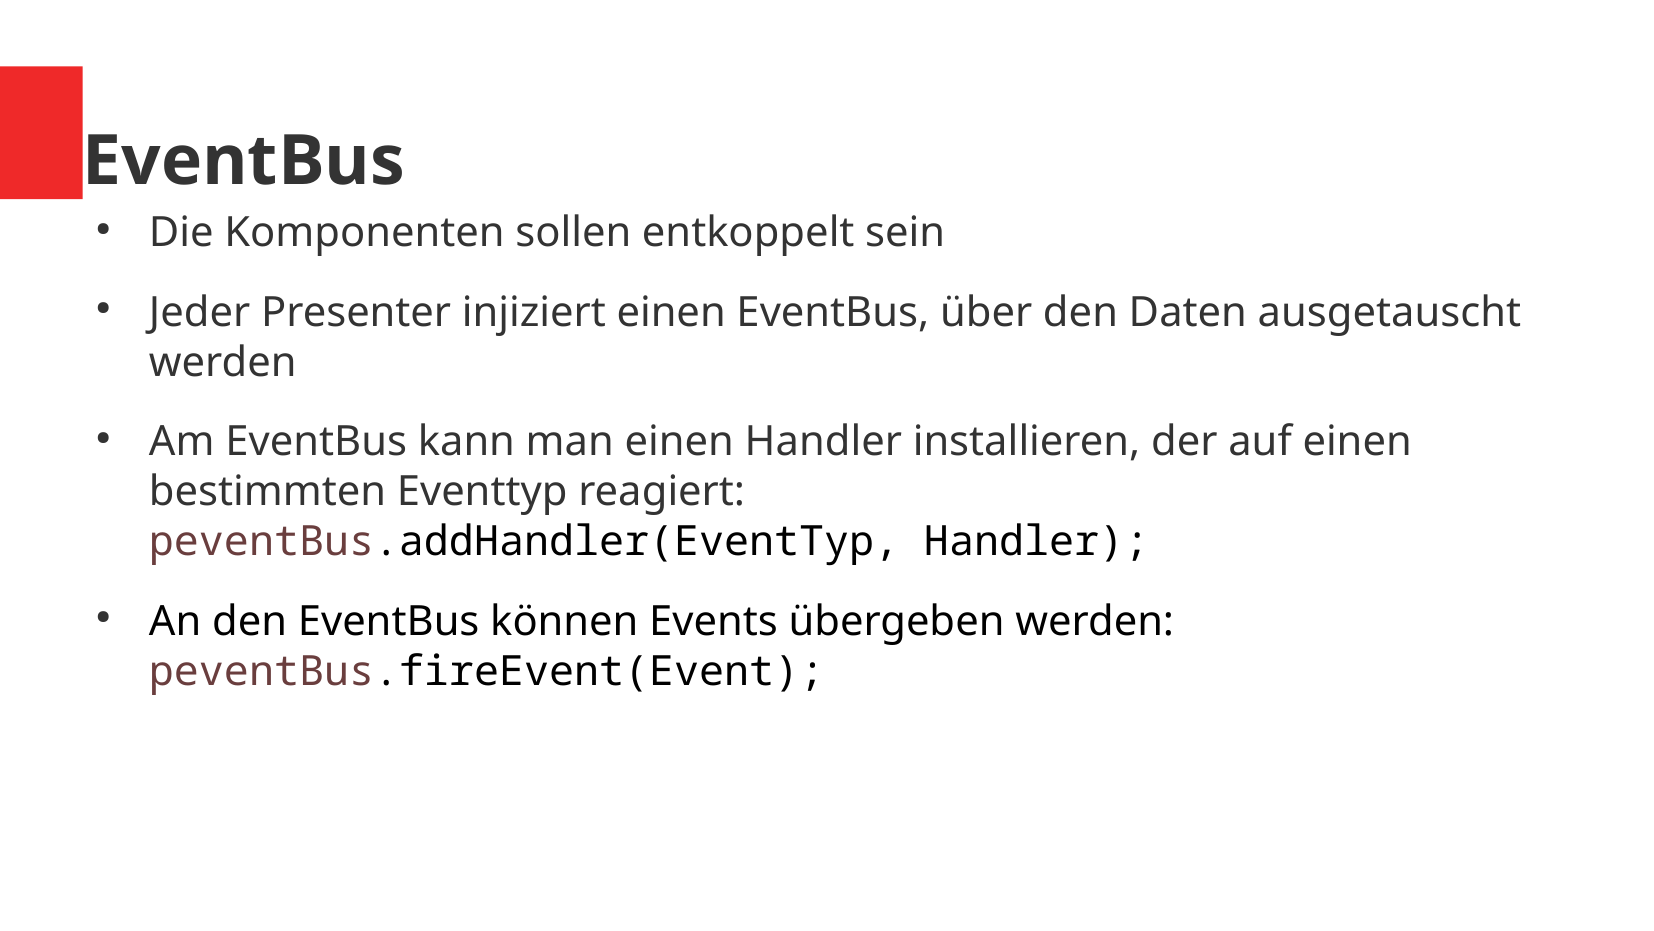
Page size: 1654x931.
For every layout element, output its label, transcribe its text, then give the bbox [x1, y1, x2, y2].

list Die Komponenten sollen entkoppelt sein Jeder Presenter injiziert einen EventBus, über den Daten ausgetauscht werden Am EventBus kann man einen Handler installieren, der auf einen bestimmten Eventtyp reagiert: peventBus.addHandler(EventTyp, Handler); An den EventBus können Events übergeben werden: peventBus.fireEvent(Event); [78, 205, 1567, 804]
title EventBus [82, 33, 1571, 196]
